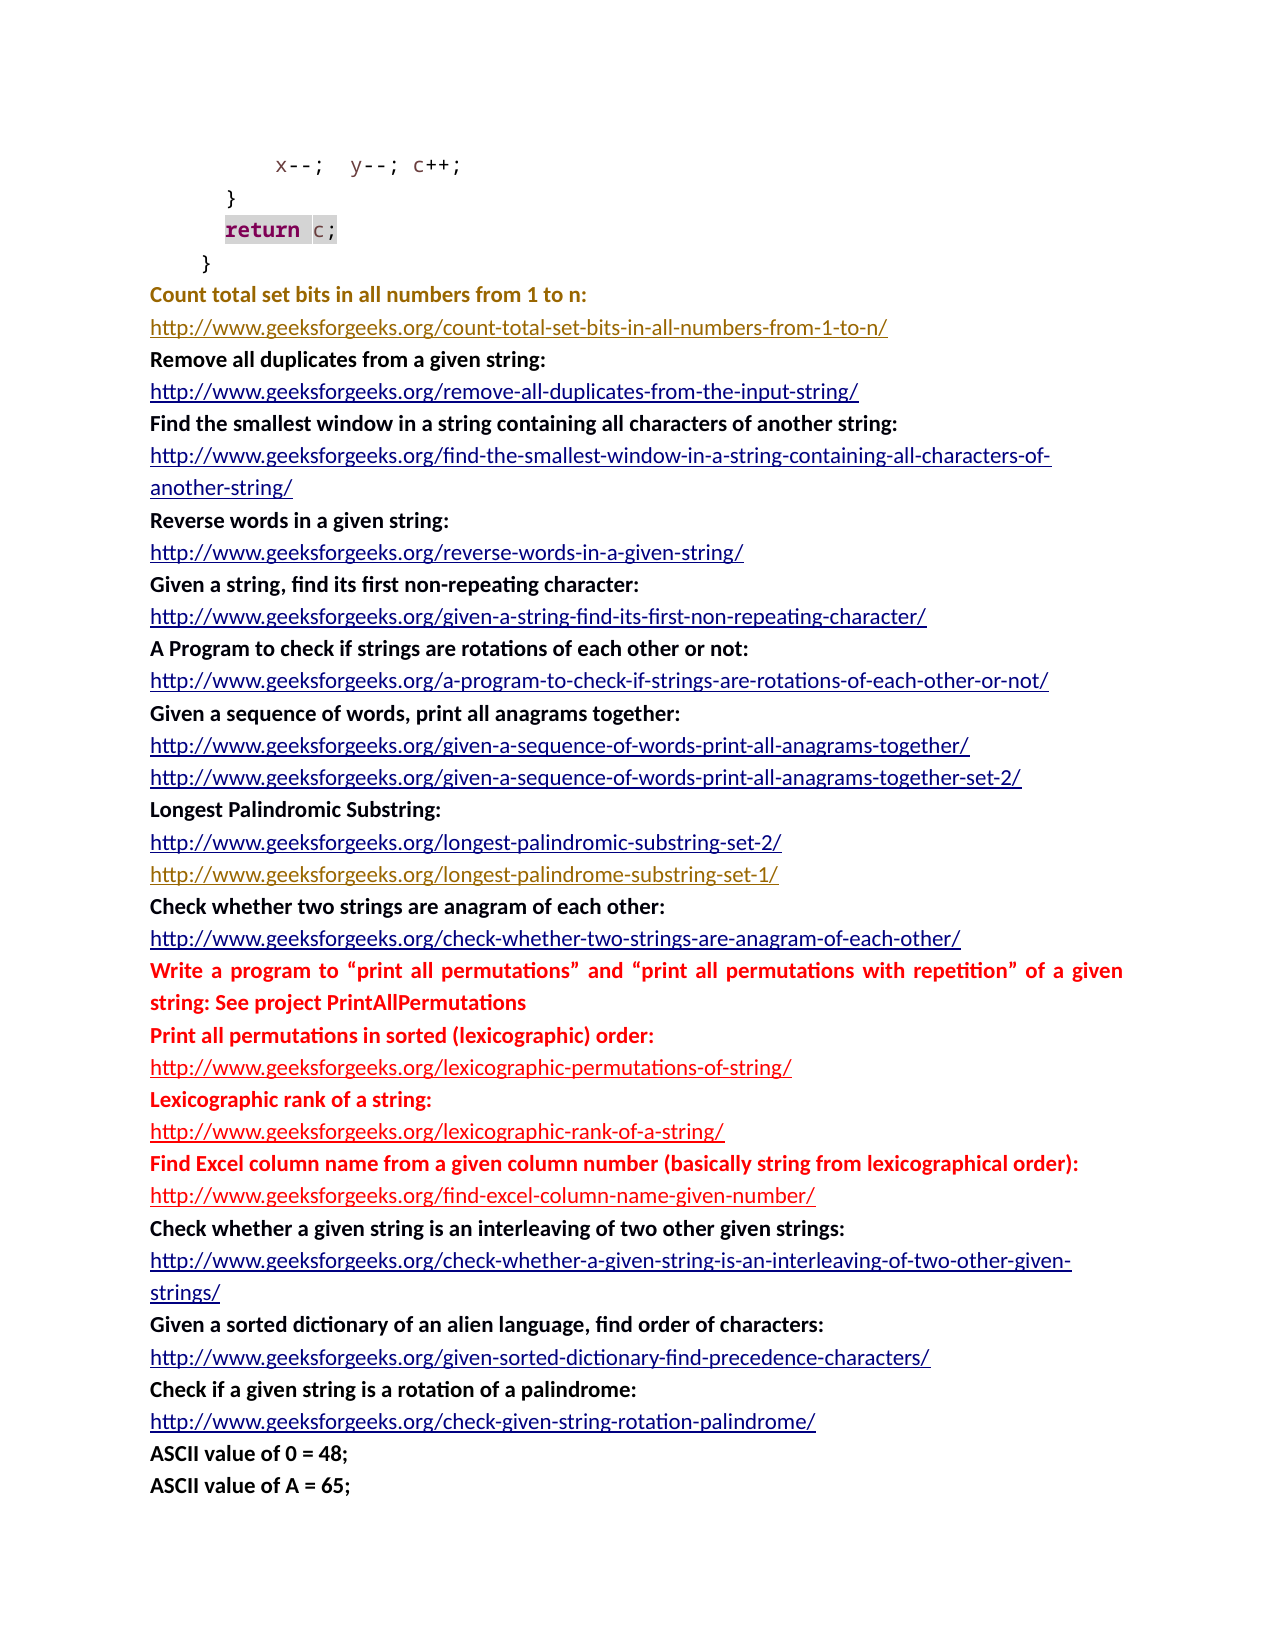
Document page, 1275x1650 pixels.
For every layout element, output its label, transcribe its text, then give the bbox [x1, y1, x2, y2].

list Given a sequence of words, print all anagrams together: [150, 699, 1125, 727]
list http://www.geeksforgeeks.org/find-the-smallest-window-in-a-string-containing-all-characters-of-another-string/ [150, 441, 1125, 502]
list http://www.geeksforgeeks.org/given-a-sequence-of-words-print-all-anagrams-together/ [150, 731, 1125, 759]
list Write a program to “print all permutations” and “print all permutations with repetition” of a given string: See project PrintAllPermutations [150, 956, 1125, 1017]
list http://www.geeksforgeeks.org/check-whether-a-given-string-is-an-interleaving-of-two-other-given-strings/ [150, 1246, 1125, 1306]
list http://www.geeksforgeeks.org/check-whether-two-strings-are-anagram-of-each-other/ [150, 924, 1125, 952]
list Reverse words in a given string: [150, 506, 1125, 534]
list Find the smallest window in a string containing all characters of another string: [150, 409, 1125, 437]
list Given a string, find its first non-repeating character: [150, 570, 1125, 598]
list http://www.geeksforgeeks.org/a-program-to-check-if-strings-are-rotations-of-each-other-or-not/ [150, 667, 1125, 695]
list Check whether two strings are anagram of each other: [150, 892, 1125, 920]
list http://www.geeksforgeeks.org/count-total-set-bits-in-all-numbers-from-1-to-n/ [150, 313, 1125, 341]
list ASCII value of A = 65; [150, 1471, 1125, 1499]
list http://www.geeksforgeeks.org/lexicographic-permutations-of-string/ [150, 1053, 1125, 1081]
list Remove all duplicates from a given string: [150, 345, 1125, 373]
list } [150, 248, 1125, 276]
list http://www.geeksforgeeks.org/remove-all-duplicates-from-the-input-string/ [150, 377, 1125, 405]
list Given a sorted dictionary of an alien language, find order of characters: [150, 1310, 1125, 1338]
list http://www.geeksforgeeks.org/reverse-words-in-a-given-string/ [150, 538, 1125, 566]
list http://www.geeksforgeeks.org/longest-palindromic-substring-set-2/ [150, 828, 1125, 856]
list http://www.geeksforgeeks.org/longest-palindrome-substring-set-1/ [150, 860, 1125, 888]
list Check whether a given string is an interleaving of two other given strings: [150, 1214, 1125, 1242]
list http://www.geeksforgeeks.org/lexicographic-rank-of-a-string/ [150, 1117, 1125, 1145]
list Print all permutations in sorted (lexicographic) order: [150, 1021, 1125, 1049]
list Count total set bits in all numbers from 1 to n: [150, 280, 1125, 308]
list return c; [150, 215, 1125, 244]
list Longest Palindromic Substring: [150, 795, 1125, 823]
list A Program to check if strings are rotations of each other or not: [150, 634, 1125, 662]
list Check if a given string is a rotation of a palindrome: [150, 1375, 1125, 1403]
list http://www.geeksforgeeks.org/given-a-string-find-its-first-non-repeating-character/ [150, 602, 1125, 630]
list http://www.geeksforgeeks.org/check-given-string-rotation-palindrome/ [150, 1407, 1125, 1435]
list Lexicographic rank of a string: [150, 1085, 1125, 1113]
list http://www.geeksforgeeks.org/find-excel-column-name-given-number/ [150, 1182, 1125, 1210]
list http://www.geeksforgeeks.org/given-sorted-dictionary-find-precedence-characters/ [150, 1343, 1125, 1371]
list http://www.geeksforgeeks.org/given-a-sequence-of-words-print-all-anagrams-together-set-2/ [150, 763, 1125, 791]
list ASCII value of 0 = 48; [150, 1439, 1125, 1467]
list x--; y--; c++; [150, 150, 1125, 178]
list } [150, 183, 1125, 211]
list Find Excel column name from a given column number (basically string from lexicographical order): [150, 1149, 1125, 1177]
